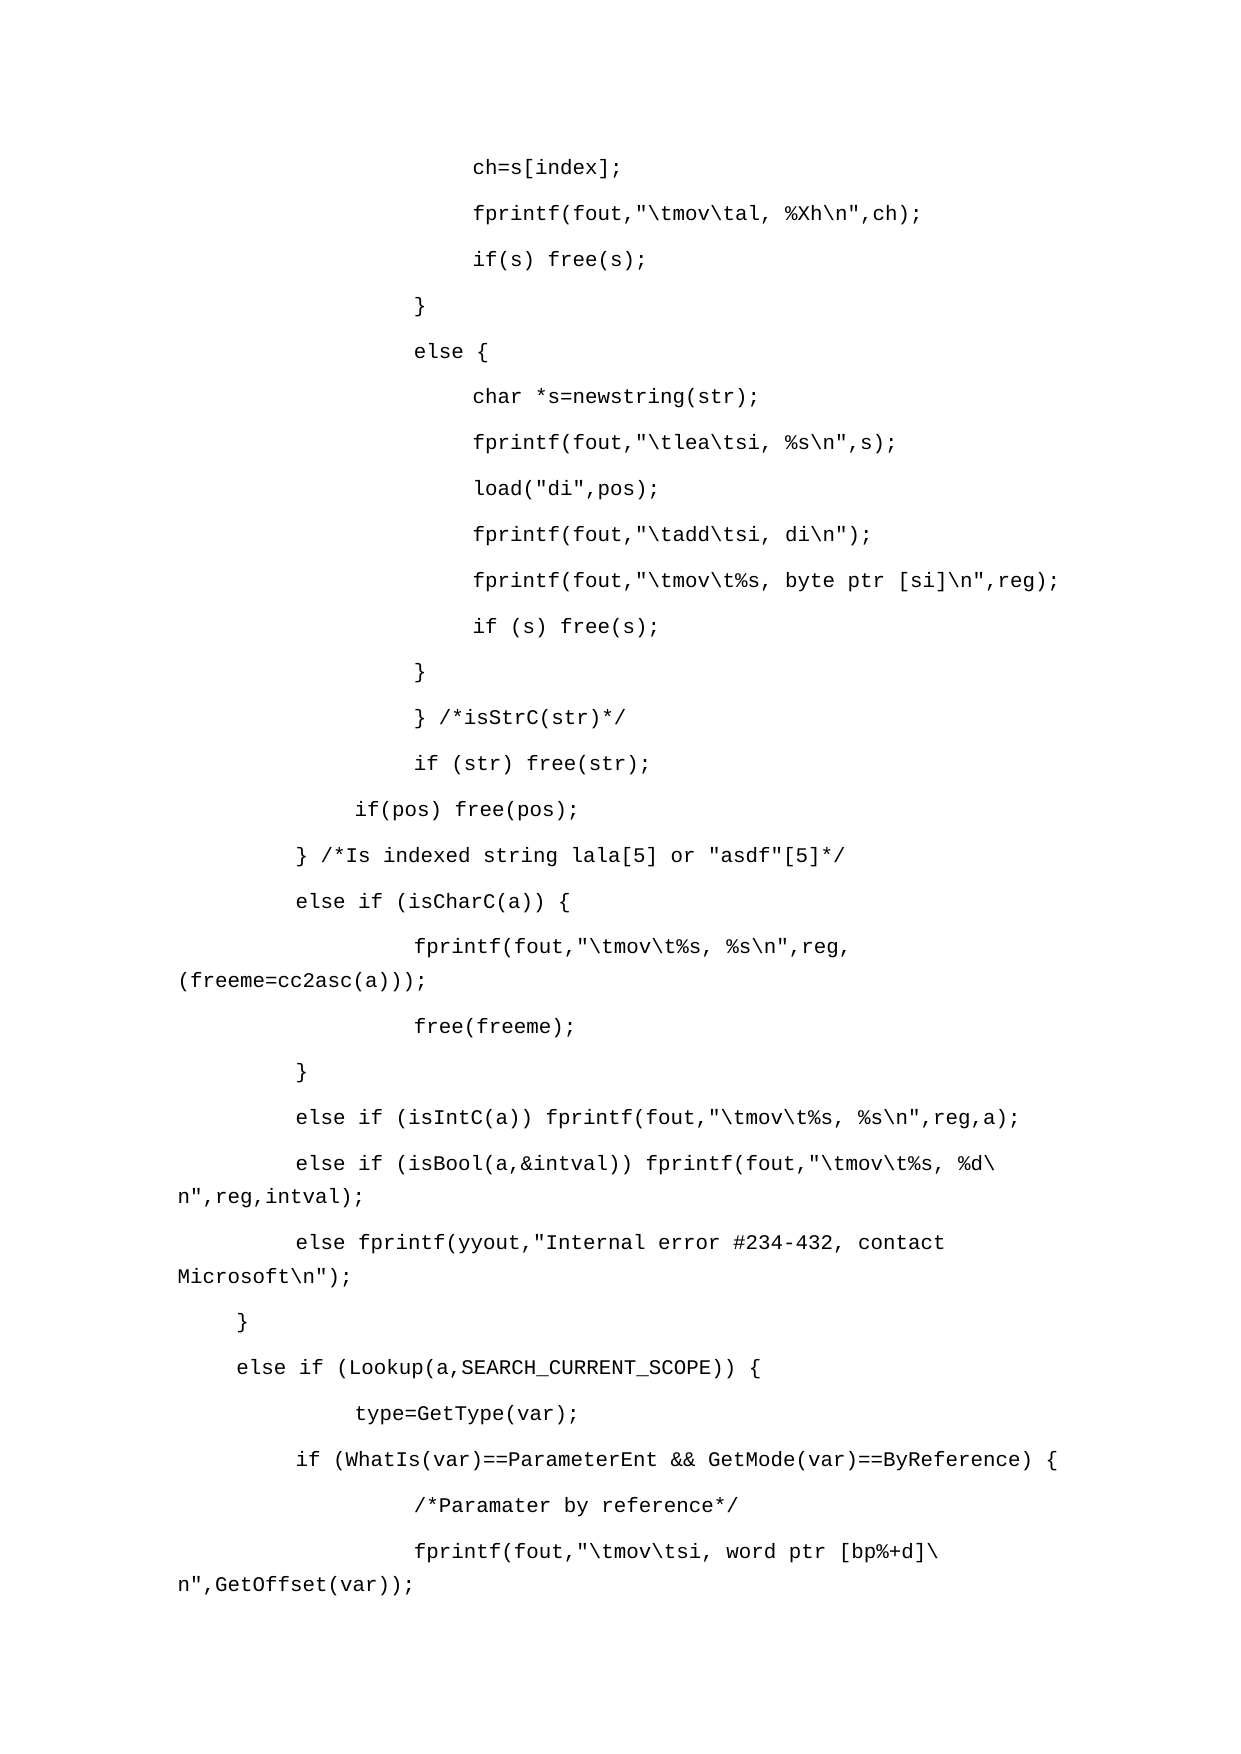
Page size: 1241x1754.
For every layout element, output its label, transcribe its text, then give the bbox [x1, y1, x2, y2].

text fprintf(fout,"\tadd\tsi, di\n"); [177, 514, 1063, 548]
text fprintf(fout,"\tmov\t%s, %s\n",reg,(freeme=cc2asc(a))); [177, 927, 1063, 993]
text } /*isStrC(str)*/ [177, 698, 1063, 731]
text } /*Is indexed string lala[5] or "asdf"[5]*/ [177, 835, 1063, 868]
text else if (Lookup(a,SEARCH_CURRENT_SCOPE)) { [177, 1348, 1063, 1381]
text fprintf(fout,"\tmov\tal, %Xh\n",ch); [177, 193, 1063, 227]
text else if (isIntC(a)) fprintf(fout,"\tmov\t%s, %s\n",reg,a); [177, 1098, 1063, 1131]
text } [177, 1052, 1063, 1085]
text ch=s[index]; [177, 148, 1063, 181]
text if (WhatIs(var)==ParameterEnt && GetMode(var)==ByReference) { [177, 1439, 1063, 1473]
text else { [177, 331, 1063, 364]
text type=GetType(var); [177, 1393, 1063, 1427]
text else if (isCharC(a)) { [177, 881, 1063, 914]
text fprintf(fout,"\tmov\t%s, byte ptr [si]\n",reg); [177, 560, 1063, 593]
text } [177, 1302, 1063, 1335]
text } [177, 285, 1063, 318]
text fprintf(fout,"\tlea\tsi, %s\n",s); [177, 423, 1063, 456]
text } [177, 652, 1063, 685]
text if(pos) free(pos); [177, 789, 1063, 823]
text else if (isBool(a,&intval)) fprintf(fout,"\tmov\t%s, %d\n",reg,intval); [177, 1143, 1063, 1210]
text if (s) free(s); [177, 606, 1063, 639]
text if(s) free(s); [177, 239, 1063, 273]
text fprintf(fout,"\tmov\tsi, word ptr [bp%+d]\n",GetOffset(var)); [177, 1531, 1063, 1598]
text if (str) free(str); [177, 743, 1063, 777]
text load("di",pos); [177, 468, 1063, 502]
text else fprintf(yyout,"Internal error #234-432, contact Microsoft\n"); [177, 1223, 1063, 1289]
text free(freeme); [177, 1006, 1063, 1039]
text char *s=newstring(str); [177, 377, 1063, 410]
text /*Paramater by reference*/ [177, 1485, 1063, 1518]
